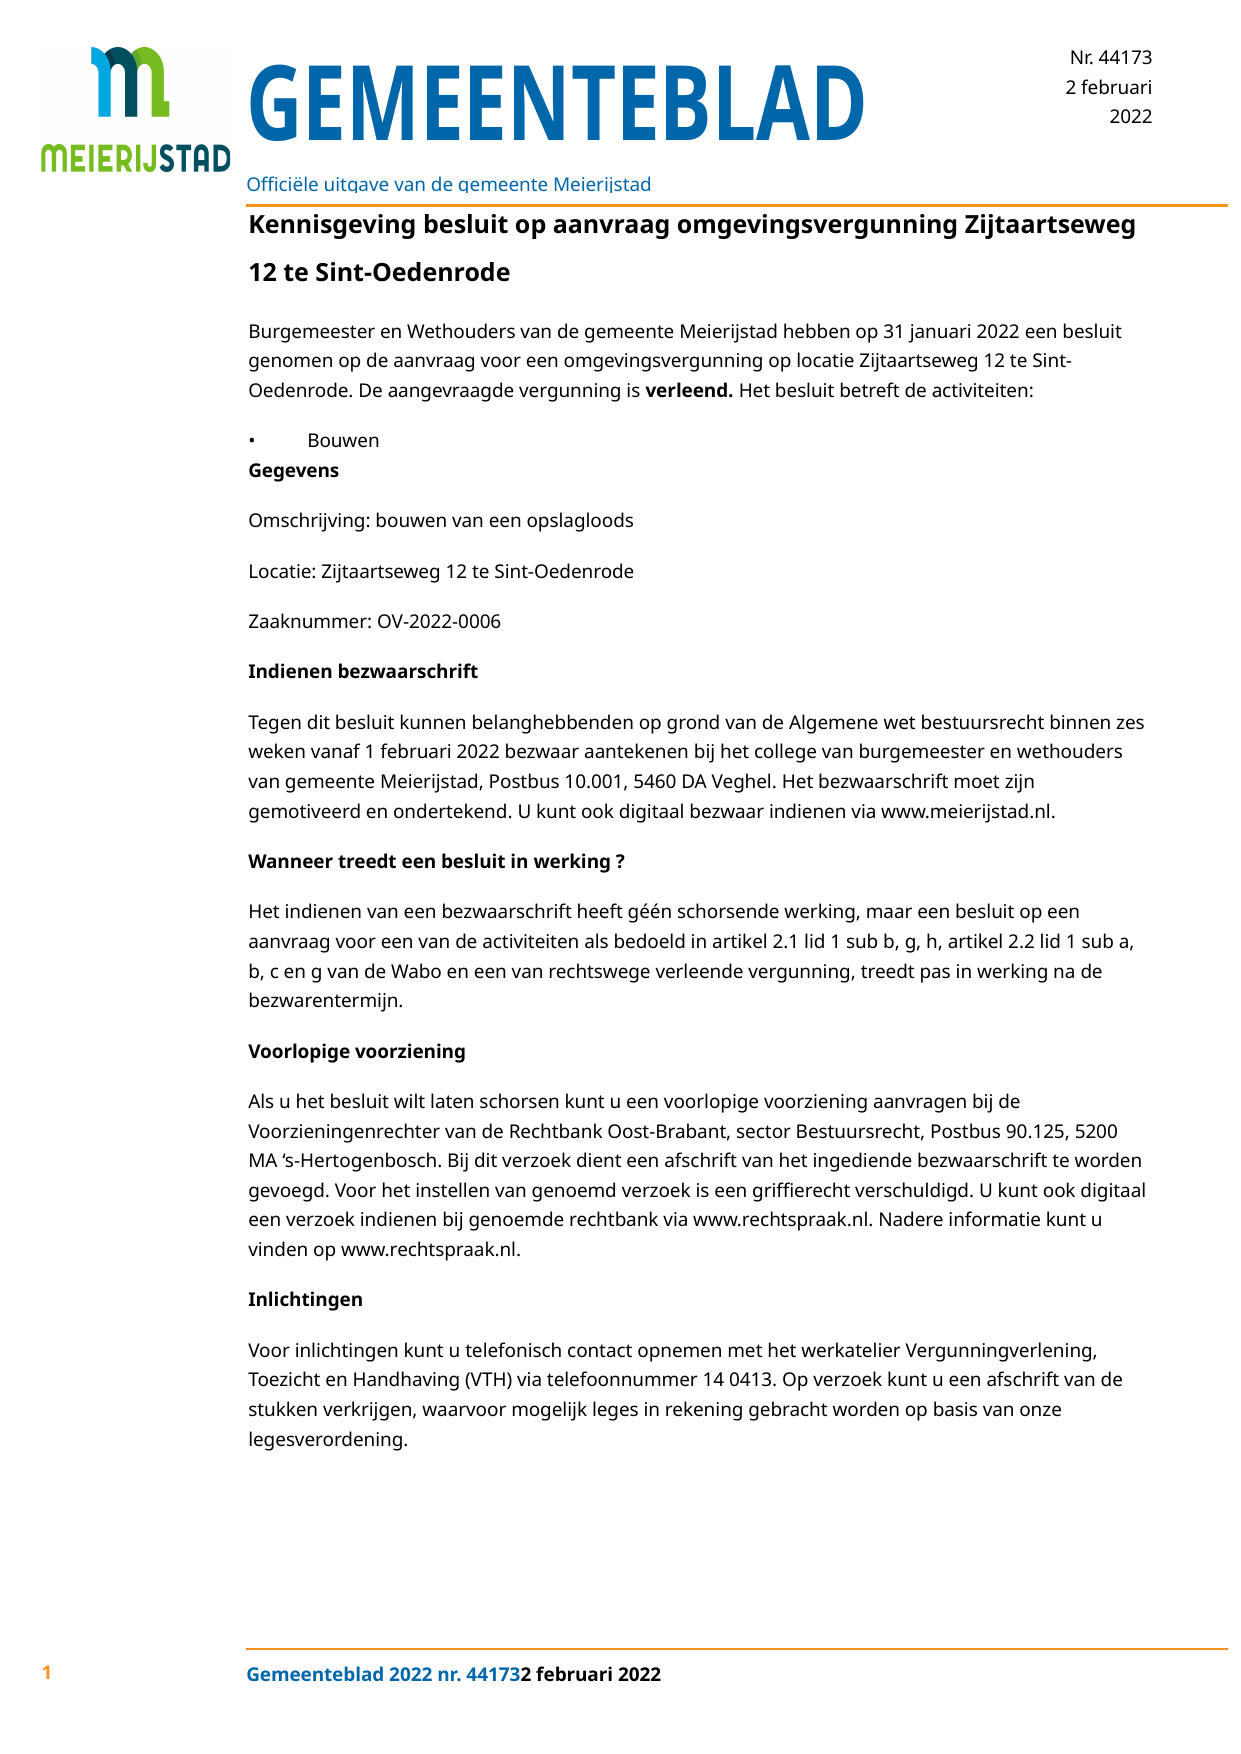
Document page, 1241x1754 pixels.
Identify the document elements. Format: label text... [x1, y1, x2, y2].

text Indienen bezwaarschrift [248, 659, 1152, 684]
text Gegevens [248, 457, 1152, 483]
picture [41, 47, 231, 172]
text Voor inlichtingen kunt u telefonisch contact opnemen met het werkatelier Vergunningverlening, Toezicht en Handhaving (VTH) via telefoonnummer 14 0413. Op verzoek kunt u een afschrift van de stukken verkrijgen, waarvoor mogelijk leges in rekening gebracht worden op basis van onze legesverordening. [248, 1337, 1152, 1452]
text Burgemeester en Wethouders van de gemeente Meierijstad hebben op 31 januari 2022 een besluit genomen op de aanvraag voor een omgevingsvergunning op locatie Zijtaartseweg 12 te Sint-Oedenrode. De aangevraagde vergunning is verleend. Het besluit betreft de activiteiten: [248, 318, 1152, 403]
text Tegen dit besluit kunnen belanghebbenden op grond van de Algemene wet bestuursrecht binnen zes weken vanaf 1 februari 2022 bezwaar aantekenen bij het college van burgemeester en wethouders van gemeente Meierijstad, Postbus 10.001, 5460 DA Veghel. Het bezwaarschrift moet zijn gemotiveerd en ondertekend. U kunt ook digitaal bezwaar indienen via www.meierijstad.nl. [248, 709, 1152, 824]
text Inlichtingen [248, 1287, 1152, 1312]
list Bouwen [248, 427, 1152, 453]
text Locatie: Zijtaartseweg 12 te Sint-Oedenrode [248, 558, 1152, 584]
text Wanneer treedt een besluit in werking ? [248, 848, 1152, 874]
text Omschrijving: bouwen van een opslagloods [248, 507, 1152, 533]
text Voorlopige voorziening [248, 1038, 1152, 1064]
text Als u het besluit wilt laten schorsen kunt u een voorlopige voorziening aanvragen bij de Voorzieningenrechter van de Rechtbank Oost-Brabant, sector Bestuursrecht, Postbus 90.125, 5200 MA ‘s-Hertogenbosch. Bij dit verzoek dient een afschrift van het ingediende bezwaarschrift te worden gevoegd. Voor het instellen van genoemd verzoek is een griffierecht verschuldigd. U kunt ook digitaal een verzoek indienen bij genoemde rechtbank via www.rechtspraak.nl. Nadere informatie kunt u vinden op www.rechtspraak.nl. [248, 1088, 1152, 1262]
text Het indienen van een bezwaarschrift heeft géén schorsende werking, maar een besluit op een aanvraag voor een van de activiteiten als bedoeld in artikel 2.1 lid 1 sub b, g, h, artikel 2.2 lid 1 sub a, b, c en g van de Wabo en een van rechtswege verleende vergunning, treedt pas in werking na de bezwarentermijn. [248, 899, 1152, 1013]
text Kennisgeving besluit op aanvraag omgevingsvergunning Zijtaartseweg 12 te Sint-Oedenrode [248, 207, 1152, 288]
text Zaaknummer: OV-2022-0006 [248, 608, 1152, 634]
